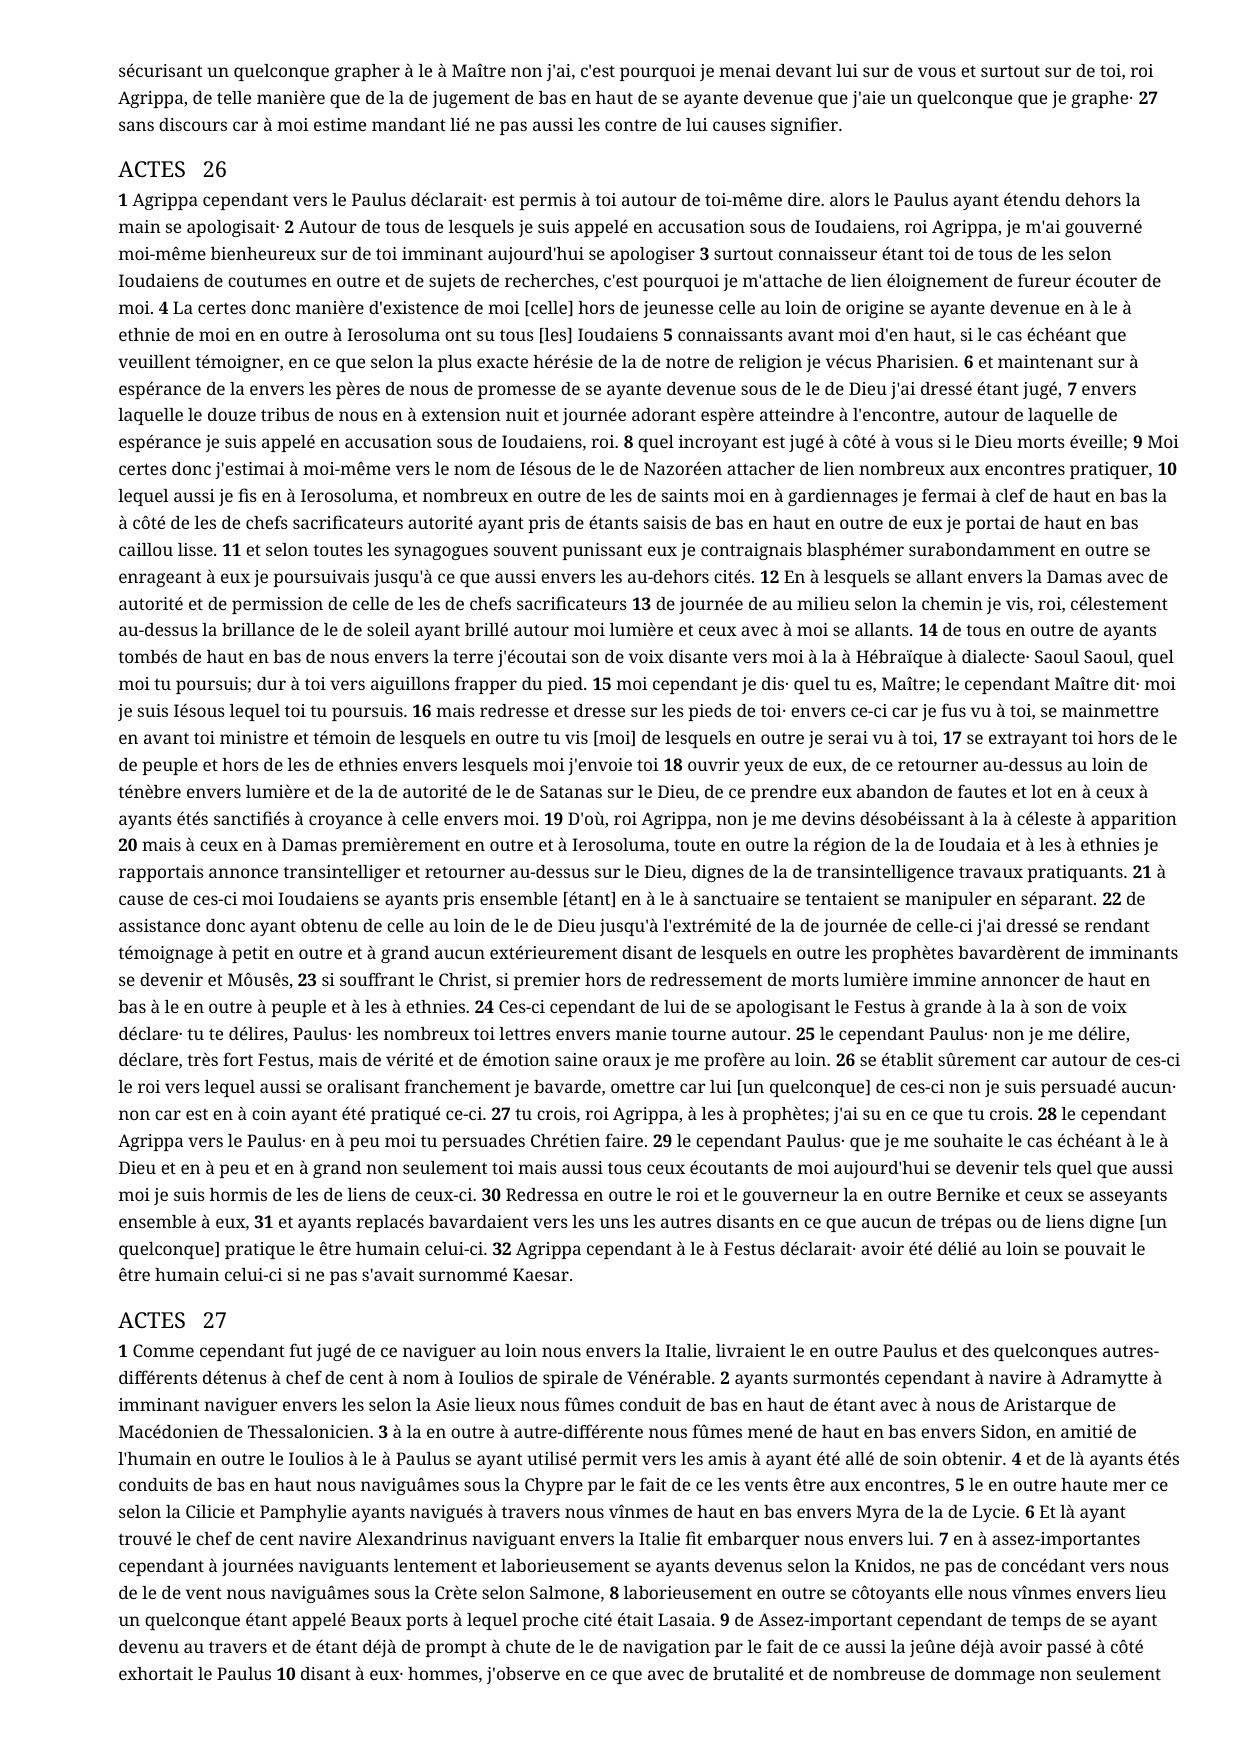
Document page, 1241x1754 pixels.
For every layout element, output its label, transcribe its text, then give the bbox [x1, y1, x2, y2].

text ACTES 27 [118, 1305, 1181, 1335]
text sécurisant un quelconque grapher à le à Maître non j'ai, c'est pourquoi je menai devant lui sur de vous et surtout sur de toi, roi Agrippa, de telle manière que de la de jugement de bas en haut de se ayante devenue que j'aie un quelconque que je graphe· 27 sans discours car à moi estime mandant lié ne pas aussi les contre de lui causes signifier. [118, 59, 1181, 136]
text ACTES 26 [118, 154, 1181, 184]
text 1 Comme cependant fut jugé de ce naviguer au loin nous envers la Italie, livraient le en outre Paulus et des quelconques autres-différents détenus à chef de cent à nom à Ioulios de spirale de Vénérable. 2 ayants surmontés cependant à navire à Adramytte à imminant naviguer envers les selon la Asie lieux nous fûmes conduit de bas en haut de étant avec à nous de Aristarque de Macédonien de Thessalonicien. 3 à la en outre à autre-différente nous fûmes mené de haut en bas envers Sidon, en amitié de l'humain en outre le Ioulios à le à Paulus se ayant utilisé permit vers les amis à ayant été allé de soin obtenir. 4 et de là ayants étés conduits de bas en haut nous naviguâmes sous la Chypre par le fait de ce les vents être aux encontres, 5 le en outre haute mer ce selon la Cilicie et Pamphylie ayants navigués à travers nous vînmes de haut en bas envers Myra de la de Lycie. 6 Et là ayant trouvé le chef de cent navire Alexandrinus naviguant envers la Italie fit embarquer nous envers lui. 7 en à assez-importantes cependant à journées naviguants lentement et laborieusement se ayants devenus selon la Knidos, ne pas de concédant vers nous de le de vent nous naviguâmes sous la Crète selon Salmone, 8 laborieusement en outre se côtoyants elle nous vînmes envers lieu un quelconque étant appelé Beaux ports à lequel proche cité était Lasaia. 9 de Assez-important cependant de temps de se ayant devenu au travers et de étant déjà de prompt à chute de le de navigation par le fait de ce aussi la jeûne déjà avoir passé à côté exhortait le Paulus 10 disant à eux· hommes, j'observe en ce que avec de brutalité et de nombreuse de dommage non seulement [118, 1339, 1181, 1685]
text 1 Agrippa cependant vers le Paulus déclarait· est permis à toi autour de toi-même dire. alors le Paulus ayant étendu dehors la main se apologisait· 2 Autour de tous de lesquels je suis appelé en accusation sous de Ioudaiens, roi Agrippa, je m'ai gouverné moi-même bienheureux sur de toi imminant aujourd'hui se apologiser 3 surtout connaisseur étant toi de tous de les selon Ioudaiens de coutumes en outre et de sujets de recherches, c'est pourquoi je m'attache de lien éloignement de fureur écouter de moi. 4 La certes donc manière d'existence de moi [celle] hors de jeunesse celle au loin de origine se ayante devenue en à le à ethnie de moi en en outre à Ierosoluma ont su tous [les] Ioudaiens 5 connaissants avant moi d'en haut, si le cas échéant que veuillent témoigner, en ce que selon la plus exacte hérésie de la de notre de religion je vécus Pharisien. 6 et maintenant sur à espérance de la envers les pères de nous de promesse de se ayante devenue sous de le de Dieu j'ai dressé étant jugé, 7 envers laquelle le douze tribus de nous en à extension nuit et journée adorant espère atteindre à l'encontre, autour de laquelle de espérance je suis appelé en accusation sous de Ioudaiens, roi. 8 quel incroyant est jugé à côté à vous si le Dieu morts éveille; 9 Moi certes donc j'estimai à moi-même vers le nom de Iésous de le de Nazoréen attacher de lien nombreux aux encontres pratiquer, 10 lequel aussi je fis en à Ierosoluma, et nombreux en outre de les de saints moi en à gardiennages je fermai à clef de haut en bas la à côté de les de chefs sacrificateurs autorité ayant pris de étants saisis de bas en haut en outre de eux je portai de haut en bas caillou lisse. 11 et selon toutes les synagogues souvent punissant eux je contraignais blasphémer surabondamment en outre se enrageant à eux je poursuivais jusqu'à ce que aussi envers les au-dehors cités. 12 En à lesquels se allant envers la Damas avec de autorité et de permission de celle de les de chefs sacrificateurs 13 de journée de au milieu selon la chemin je vis, roi, célestement au-dessus la brillance de le de soleil ayant brillé autour moi lumière et ceux avec à moi se allants. 14 de tous en outre de ayants tombés de haut en bas de nous envers la terre j'écoutai son de voix disante vers moi à la à Hébraïque à dialecte· Saoul Saoul, quel moi tu poursuis; dur à toi vers aiguillons frapper du pied. 15 moi cependant je dis· quel tu es, Maître; le cependant Maître dit· moi je suis Iésous lequel toi tu poursuis. 16 mais redresse et dresse sur les pieds de toi· envers ce-ci car je fus vu à toi, se mainmettre en avant toi ministre et témoin de lesquels en outre tu vis [moi] de lesquels en outre je serai vu à toi, 17 se extrayant toi hors de le de peuple et hors de les de ethnies envers lesquels moi j'envoie toi 18 ouvrir yeux de eux, de ce retourner au-dessus au loin de ténèbre envers lumière et de la de autorité de le de Satanas sur le Dieu, de ce prendre eux abandon de fautes et lot en à ceux à ayants étés sanctifiés à croyance à celle envers moi. 19 D'où, roi Agrippa, non je me devins désobéissant à la à céleste à apparition 20 mais à ceux en à Damas premièrement en outre et à Ierosoluma, toute en outre la région de la de Ioudaia et à les à ethnies je rapportais annonce transintelliger et retourner au-dessus sur le Dieu, dignes de la de transintelligence travaux pratiquants. 21 à cause de ces-ci moi Ioudaiens se ayants pris ensemble [étant] en à le à sanctuaire se tentaient se manipuler en séparant. 22 de assistance donc ayant obtenu de celle au loin de le de Dieu jusqu'à l'extrémité de la de journée de celle-ci j'ai dressé se rendant témoignage à petit en outre et à grand aucun extérieurement disant de lesquels en outre les prophètes bavardèrent de imminants se devenir et Môusês, 23 si souffrant le Christ, si premier hors de redressement de morts lumière immine annoncer de haut en bas à le en outre à peuple et à les à ethnies. 24 Ces-ci cependant de lui de se apologisant le Festus à grande à la à son de voix déclare· tu te délires, Paulus· les nombreux toi lettres envers manie tourne autour. 25 le cependant Paulus· non je me délire, déclare, très fort Festus, mais de vérité et de émotion saine oraux je me profère au loin. 26 se établit sûrement car autour de ces-ci le roi vers lequel aussi se oralisant franchement je bavarde, omettre car lui [un quelconque] de ces-ci non je suis persuadé aucun· non car est en à coin ayant été pratiqué ce-ci. 27 tu crois, roi Agrippa, à les à prophètes; j'ai su en ce que tu crois. 28 le cependant Agrippa vers le Paulus· en à peu moi tu persuades Chrétien faire. 29 le cependant Paulus· que je me souhaite le cas échéant à le à Dieu et en à peu et en à grand non seulement toi mais aussi tous ceux écoutants de moi aujourd'hui se devenir tels quel que aussi moi je suis hormis de les de liens de ceux-ci. 30 Redressa en outre le roi et le gouverneur la en outre Bernike et ceux se asseyants ensemble à eux, 31 et ayants replacés bavardaient vers les uns les autres disants en ce que aucun de trépas ou de liens digne [un quelconque] pratique le être humain celui-ci. 32 Agrippa cependant à le à Festus déclarait· avoir été délié au loin se pouvait le être humain celui-ci si ne pas s'avait surnommé Kaesar. [118, 188, 1181, 1287]
